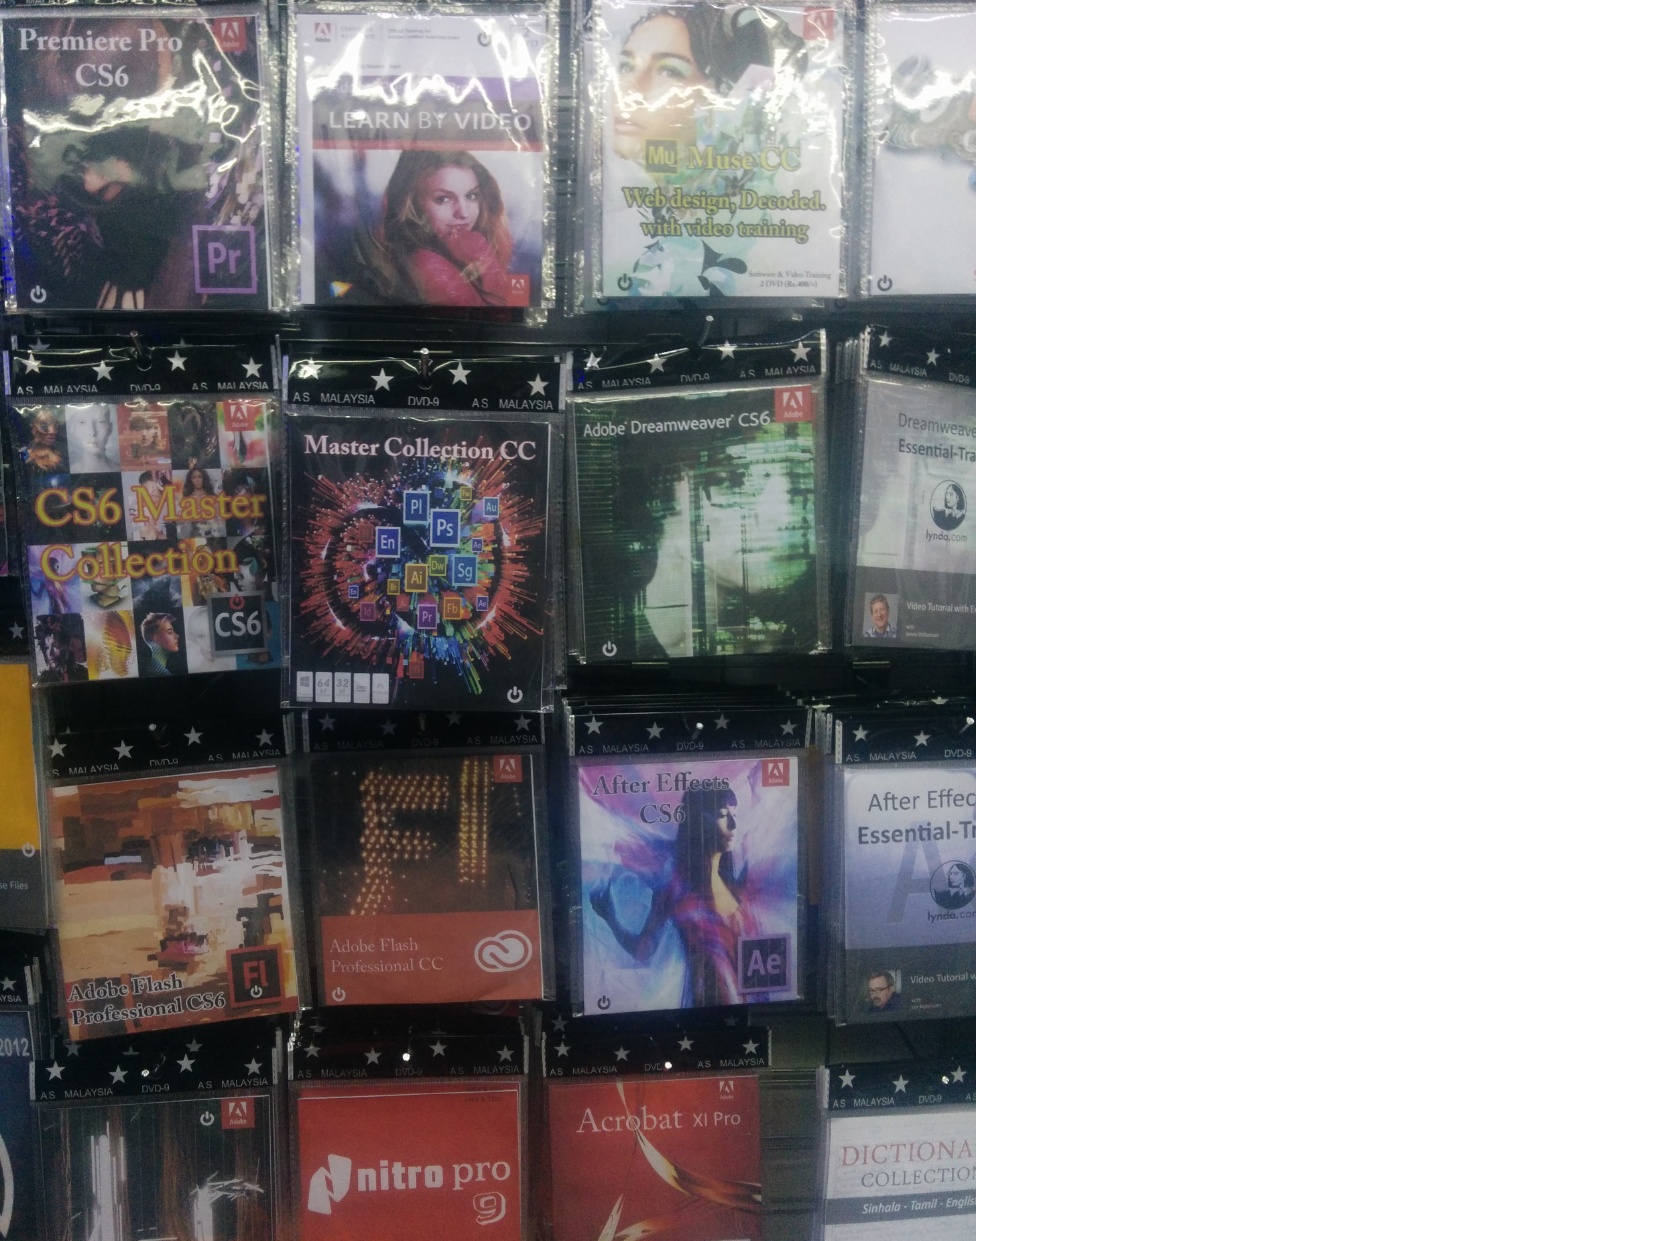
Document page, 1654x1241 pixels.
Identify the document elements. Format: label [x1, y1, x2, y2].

picture [0, 0, 976, 1241]
